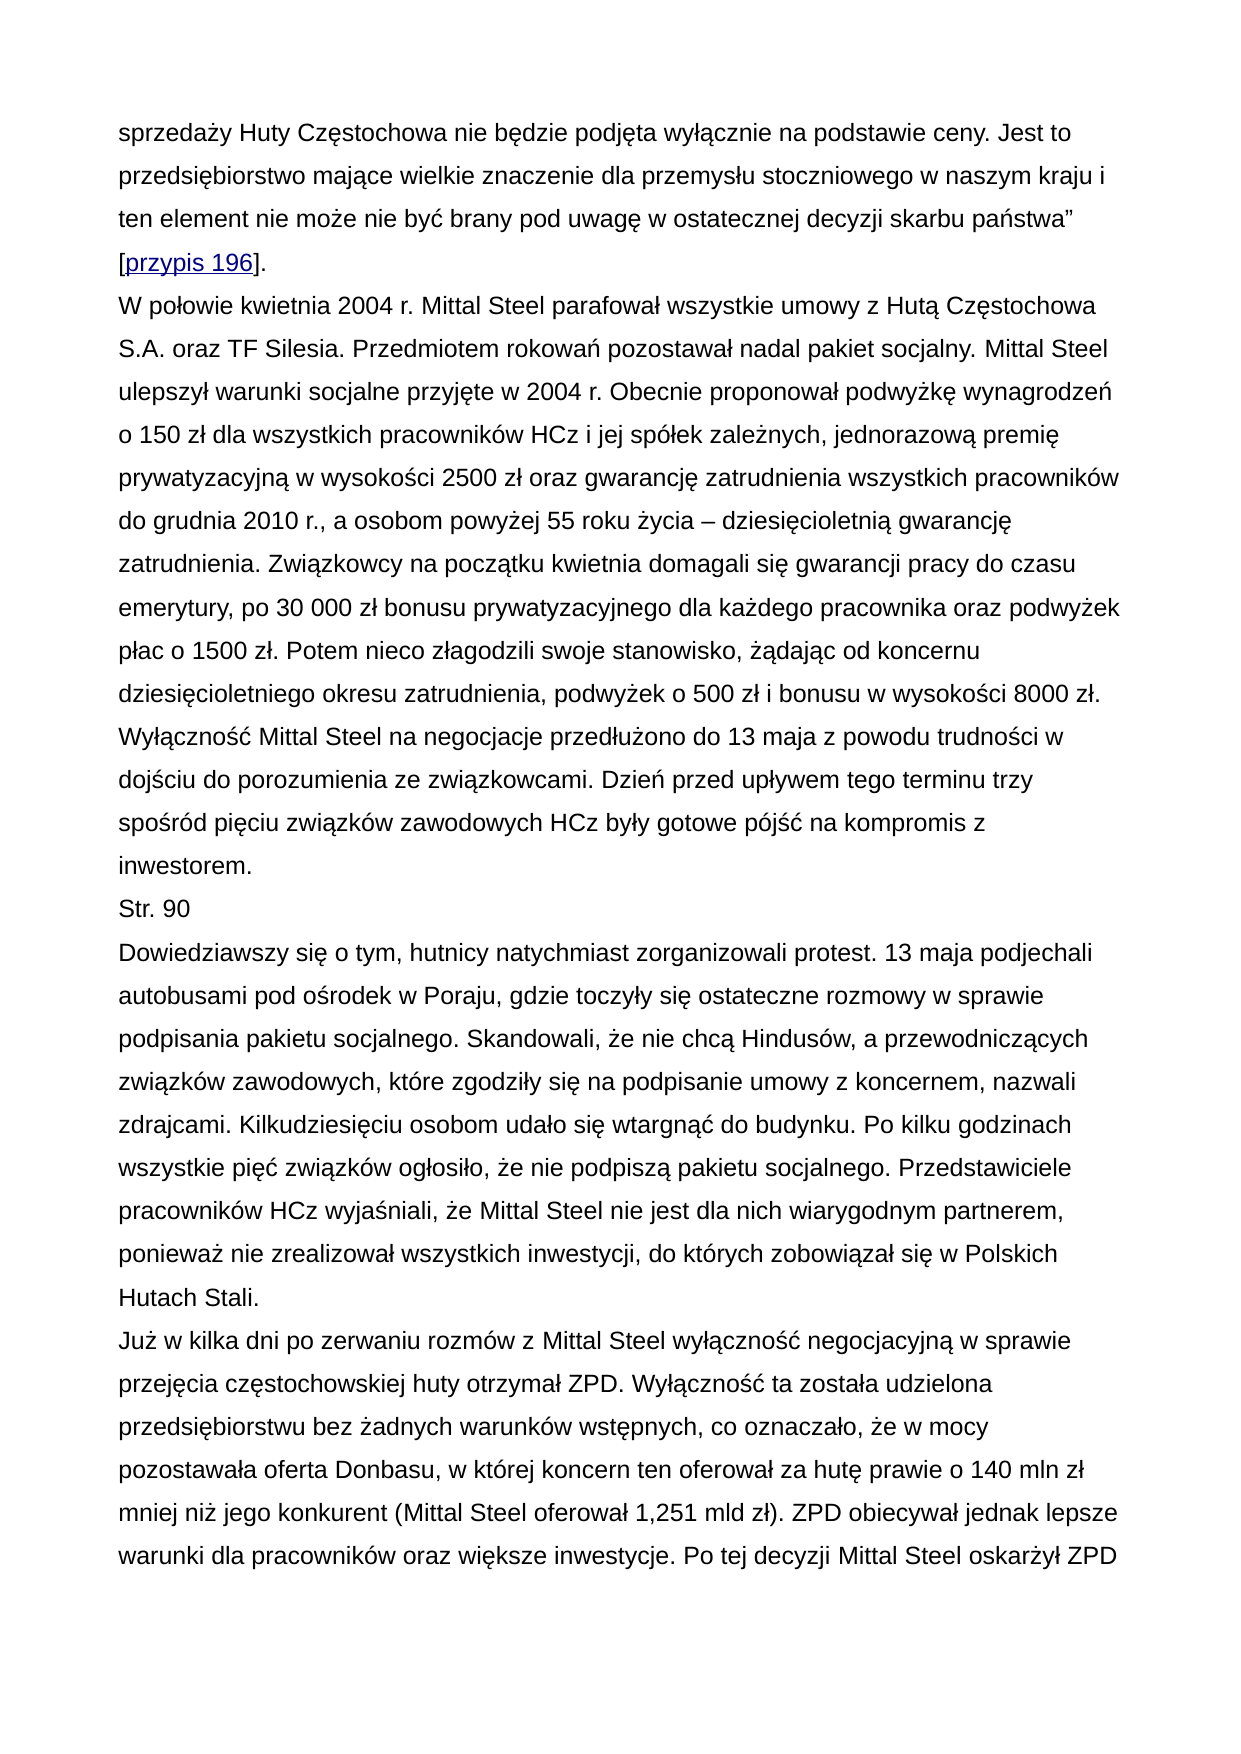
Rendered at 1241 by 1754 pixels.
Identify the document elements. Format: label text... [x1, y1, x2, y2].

text sprzedaży Huty Częstochowa nie będzie podjęta wyłącznie na podstawie ceny. Jest to przedsiębiorstwo mające wielkie znaczenie dla przemysłu stoczniowego w naszym kraju i ten element nie może nie być brany pod uwagę w ostatecznej decyzji skarbu państwa” [przypis 196]. [118, 118, 1122, 276]
text Str. 90 [118, 894, 1122, 923]
text W połowie kwietnia 2004 r. Mittal Steel parafował wszystkie umowy z Hutą Częstochowa S.A. oraz TF Silesia. Przedmiotem rokowań pozostawał nadal pakiet socjalny. Mittal Steel ulepszył warunki socjalne przyjęte w 2004 r. Obecnie proponował podwyżkę wynagrodzeń o 150 zł dla wszystkich pracowników HCz i jej spółek zależnych, jednorazową premię prywatyzacyjną w wysokości 2500 zł oraz gwarancję zatrudnienia wszystkich pracowników do grudnia 2010 r., a osobom powyżej 55 roku życia – dziesięcioletnią gwarancję zatrudnienia. Związkowcy na początku kwietnia domagali się gwarancji pracy do czasu emerytury, po 30 000 zł bonusu prywatyzacyjnego dla każdego pracownika oraz podwyżek płac o 1500 zł. Potem nieco złagodzili swoje stanowisko, żądając od koncernu dziesięcioletniego okresu zatrudnienia, podwyżek o 500 zł i bonusu w wysokości 8000 zł. Wyłączność Mittal Steel na negocjacje przedłużono do 13 maja z powodu trudności w dojściu do porozumienia ze związkowcami. Dzień przed upływem tego terminu trzy spośród pięciu związków zawodowych HCz były gotowe pójść na kompromis z inwestorem. [118, 291, 1122, 880]
text Dowiedziawszy się o tym, hutnicy natychmiast zorganizowali protest. 13 maja podjechali autobusami pod ośrodek w Poraju, gdzie toczyły się ostateczne rozmowy w sprawie podpisania pakietu socjalnego. Skandowali, że nie chcą Hindusów, a przewodniczących związków zawodowych, które zgodziły się na podpisanie umowy z koncernem, nazwali zdrajcami. Kilkudziesięciu osobom udało się wtargnąć do budynku. Po kilku godzinach wszystkie pięć związków ogłosiło, że nie podpiszą pakietu socjalnego. Przedstawiciele pracowników HCz wyjaśniali, że Mittal Steel nie jest dla nich wiarygodnym partnerem, ponieważ nie zrealizował wszystkich inwestycji, do których zobowiązał się w Polskich Hutach Stali. [118, 937, 1122, 1311]
text Już w kilka dni po zerwaniu rozmów z Mittal Steel wyłączność negocjacyjną w sprawie przejęcia częstochowskiej huty otrzymał ZPD. Wyłączność ta została udzielona przedsiębiorstwu bez żadnych warunków wstępnych, co oznaczało, że w mocy pozostawała oferta Donbasu, w której koncern ten oferował za hutę prawie o 140 mln zł mniej niż jego konkurent (Mittal Steel oferował 1,251 mld zł). ZPD obiecywał jednak lepsze warunki dla pracowników oraz większe inwestycje. Po tej decyzji Mittal Steel oskarżył ZPD [118, 1326, 1122, 1570]
